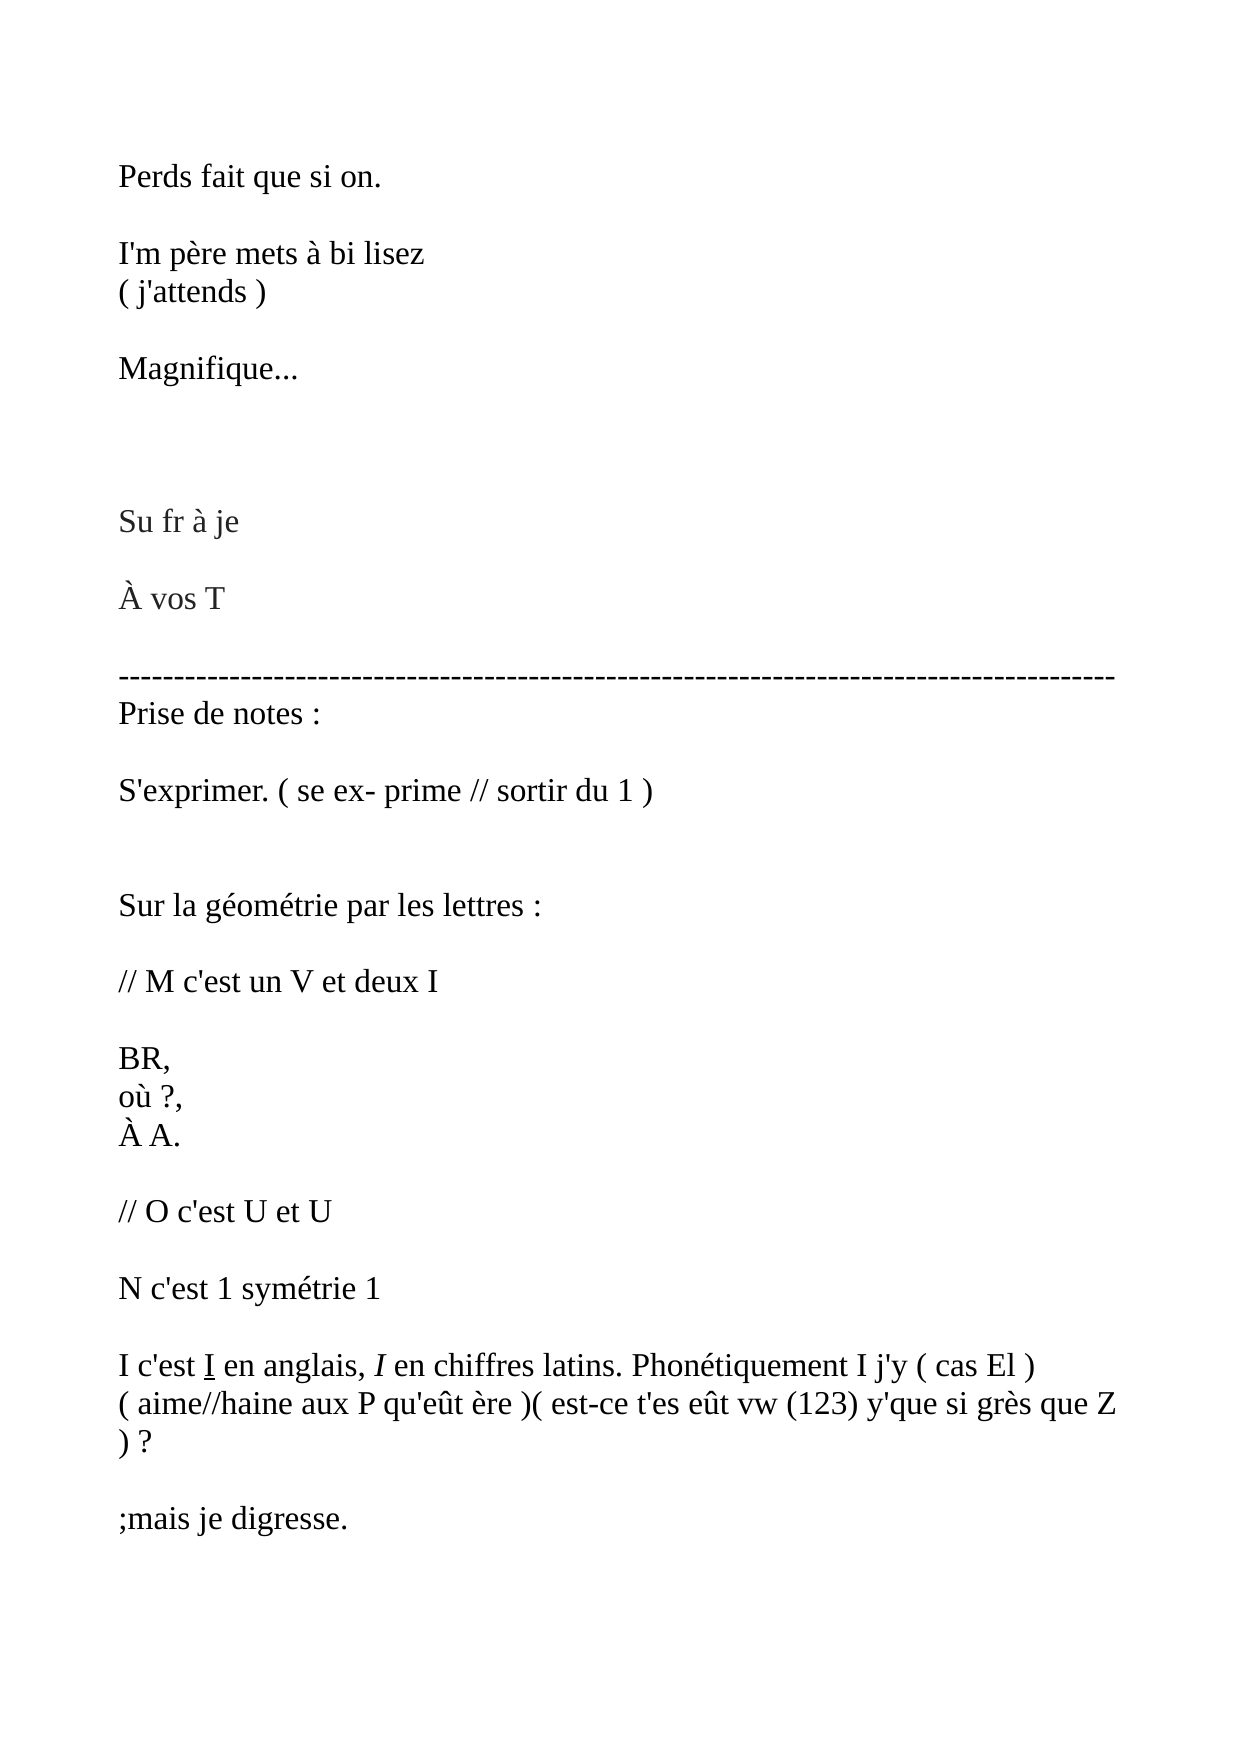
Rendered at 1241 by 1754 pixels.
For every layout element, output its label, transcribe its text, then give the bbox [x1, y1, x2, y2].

text BR, [118, 1038, 1122, 1076]
text Perds fait que si on. [118, 156, 1122, 195]
text Magnifique... [118, 348, 1122, 386]
text S'exprimer. ( se ex- prime // sortir du 1 ) [118, 770, 1122, 808]
text À vos T [118, 578, 1122, 616]
text ;mais je digresse. [118, 1498, 1122, 1536]
text ( j'attends ) [118, 271, 1122, 310]
text [118, 1536, 1122, 1613]
text À A. [118, 1115, 1122, 1153]
text Prise de notes : [118, 693, 1122, 731]
text // M c'est un V et deux I [118, 961, 1122, 1038]
text où ?, [118, 1076, 1122, 1115]
text ------------------------------------------------------------------------------------------ [118, 655, 1122, 693]
text N c'est 1 symétrie 1 [118, 1268, 1122, 1306]
text I c'est I en anglais, I en chiffres latins. Phonétiquement I j'y ( cas El ) ( aime//haine aux P qu'eût ère )( est-ce t'es eût vw (123) y'que si grès que Z ) ? [118, 1345, 1122, 1460]
text Su fr à je [118, 501, 1122, 540]
text Sur la géométrie par les lettres : [118, 885, 1122, 923]
text I'm père mets à bi lisez [118, 233, 1122, 271]
text // O c'est U et U [118, 1191, 1122, 1230]
